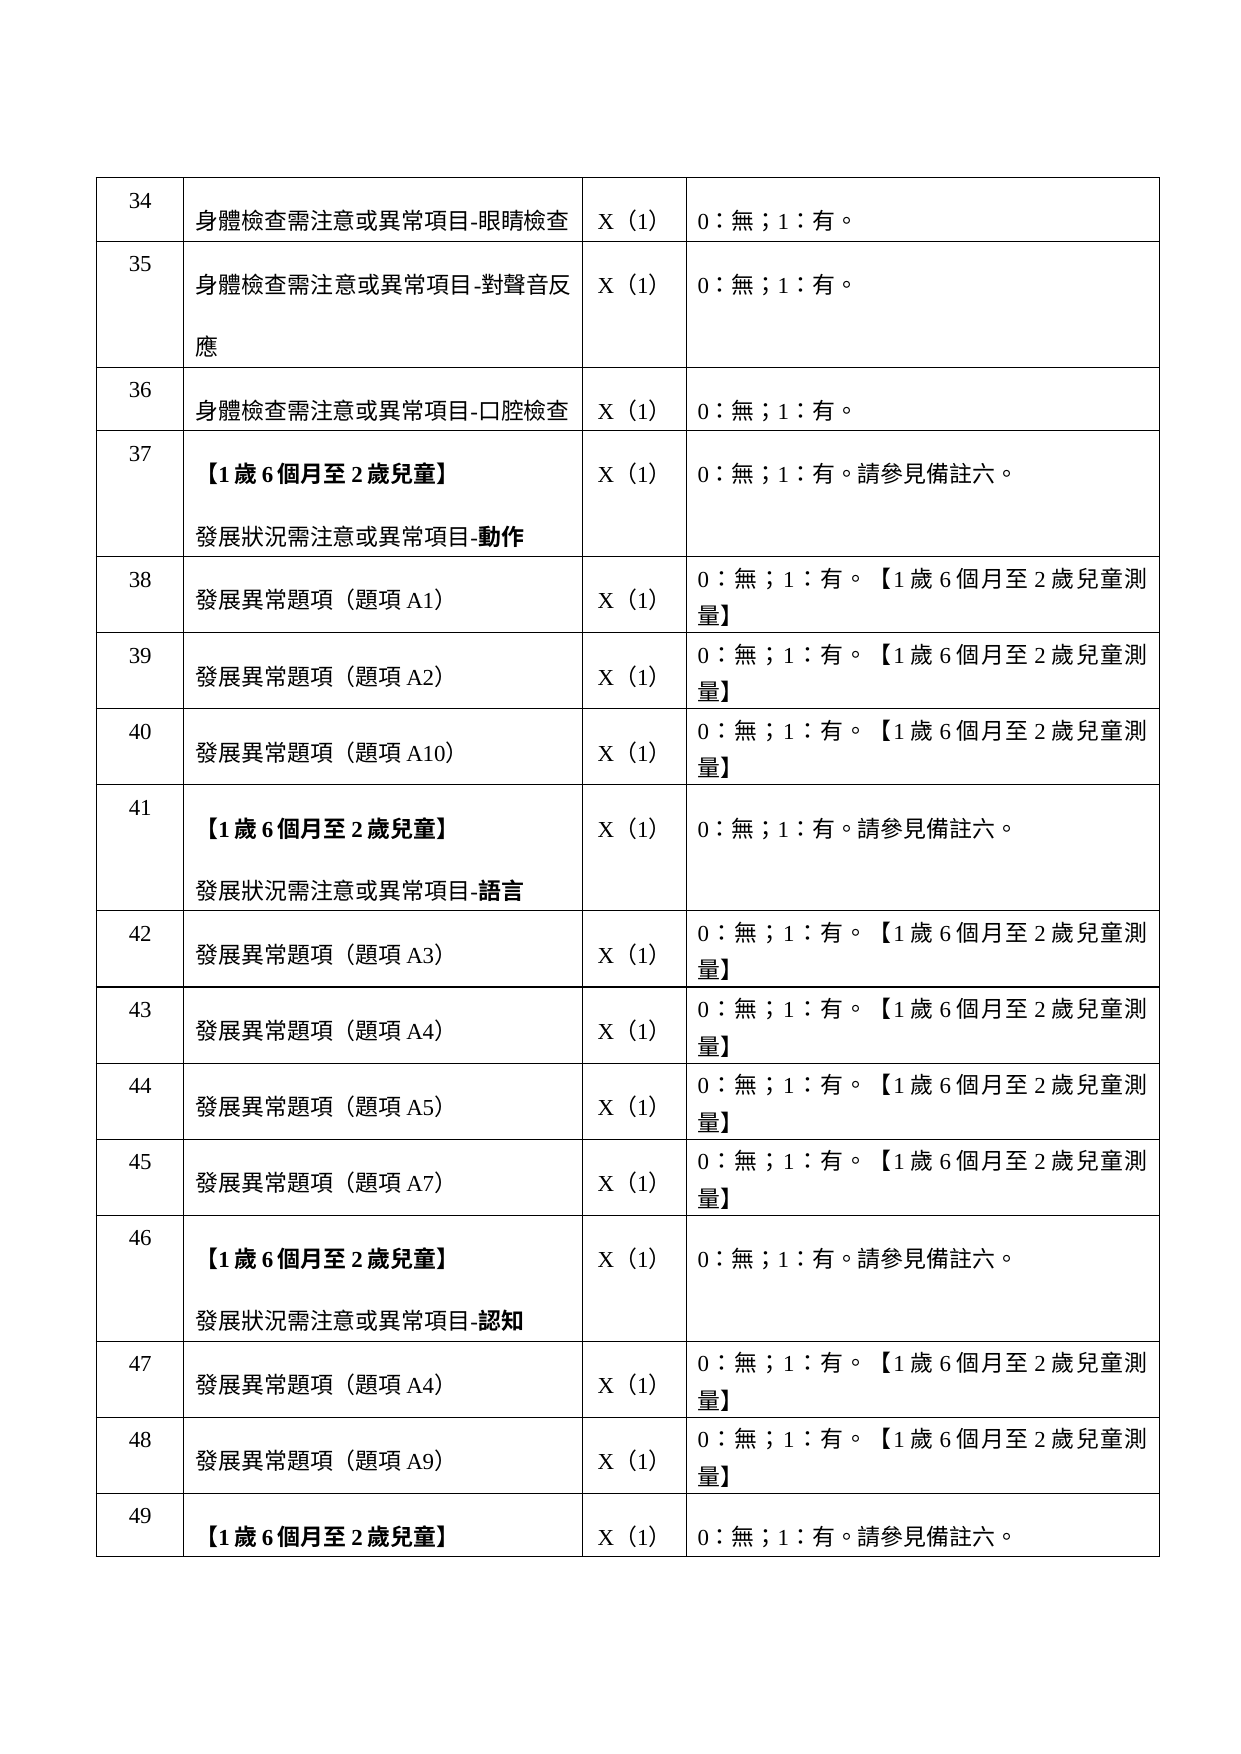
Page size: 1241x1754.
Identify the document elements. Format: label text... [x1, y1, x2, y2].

table_cell 35 [97, 242, 183, 367]
table_cell 38 [97, 557, 183, 632]
table_cell X（1） [583, 709, 686, 784]
table_cell 0：無；1：有。請參見備註六。 [687, 431, 1159, 556]
table_cell X（1） [583, 242, 686, 367]
table_cell X（1） [583, 633, 686, 708]
table_cell 0：無；1：有。【1歲6個月至2歲兒童測量】 [687, 988, 1159, 1062]
table_cell 發展異常題項（題項A4） [184, 988, 582, 1062]
table_cell X（1） [583, 988, 686, 1062]
table_cell 39 [97, 633, 183, 708]
table_cell X（1） [583, 557, 686, 632]
table_cell X（1） [583, 1494, 686, 1556]
table_cell 0：無；1：有。【1歲6個月至2歲兒童測量】 [687, 1418, 1159, 1493]
table_cell 【1歲6個月至2歲兒童】 發展狀況需注意或異常項目-認知 [184, 1216, 582, 1341]
table_cell 37 [97, 431, 183, 556]
table_cell 發展異常題項（題項A1） [184, 557, 582, 632]
table_cell 36 [97, 368, 183, 430]
table_cell 40 [97, 709, 183, 784]
table_cell 0：無；1：有。 [687, 242, 1159, 367]
table_cell 43 [97, 988, 183, 1062]
table_cell X（1） [583, 1064, 686, 1138]
table_cell 48 [97, 1418, 183, 1493]
table_cell 發展異常題項（題項A5） [184, 1064, 582, 1138]
table_cell 42 [97, 911, 183, 986]
table_cell 45 [97, 1140, 183, 1214]
table_cell X（1） [583, 1216, 686, 1341]
table_cell 發展異常題項（題項A10） [184, 709, 582, 784]
table_cell 0：無；1：有。【1歲6個月至2歲兒童測量】 [687, 557, 1159, 632]
table_cell 0：無；1：有。【1歲6個月至2歲兒童測量】 [687, 633, 1159, 708]
table_cell X（1） [583, 1418, 686, 1493]
table_cell 發展異常題項（題項A7） [184, 1140, 582, 1214]
table_cell 0：無；1：有。【1歲6個月至2歲兒童測量】 [687, 1140, 1159, 1214]
table_cell X（1） [583, 431, 686, 556]
table_cell 44 [97, 1064, 183, 1138]
table_cell 身體檢查需注意或異常項目-對聲音反應 [184, 242, 582, 367]
table_cell 34 [97, 178, 183, 241]
table_cell 身體檢查需注意或異常項目-口腔檢查 [184, 368, 582, 430]
table_cell X（1） [583, 1342, 686, 1417]
table_cell 49 [97, 1494, 183, 1556]
table_cell 0：無；1：有。請參見備註六。 [687, 785, 1159, 910]
table_cell 0：無；1：有。請參見備註六。 [687, 1494, 1159, 1556]
table_cell 身體檢查需注意或異常項目-眼睛檢查 [184, 178, 582, 241]
table_cell X（1） [583, 911, 686, 986]
table_cell 發展異常題項（題項A3） [184, 911, 582, 986]
table_cell 【1歲6個月至2歲兒童】 [184, 1494, 582, 1556]
table_cell 發展異常題項（題項A2） [184, 633, 582, 708]
table_cell X（1） [583, 368, 686, 430]
table_cell 46 [97, 1216, 183, 1341]
table_cell 0：無；1：有。 [687, 178, 1159, 241]
table_cell 【1歲6個月至2歲兒童】 發展狀況需注意或異常項目-語言 [184, 785, 582, 910]
table_cell 0：無；1：有。【1歲6個月至2歲兒童測量】 [687, 1064, 1159, 1138]
table_cell X（1） [583, 785, 686, 910]
table_cell 【1歲6個月至2歲兒童】 發展狀況需注意或異常項目-動作 [184, 431, 582, 556]
table_cell 0：無；1：有。 [687, 368, 1159, 430]
table_cell 發展異常題項（題項A9） [184, 1418, 582, 1493]
table_cell 發展異常題項（題項A4） [184, 1342, 582, 1417]
table_cell 41 [97, 785, 183, 910]
table_cell X（1） [583, 1140, 686, 1214]
table_cell X（1） [583, 178, 686, 241]
table_cell 0：無；1：有。請參見備註六。 [687, 1216, 1159, 1341]
table_cell 47 [97, 1342, 183, 1417]
table_cell 0：無；1：有。【1歲6個月至2歲兒童測量】 [687, 709, 1159, 784]
table_cell 0：無；1：有。【1歲6個月至2歲兒童測量】 [687, 911, 1159, 986]
table_cell 0：無；1：有。【1歲6個月至2歲兒童測量】 [687, 1342, 1159, 1417]
